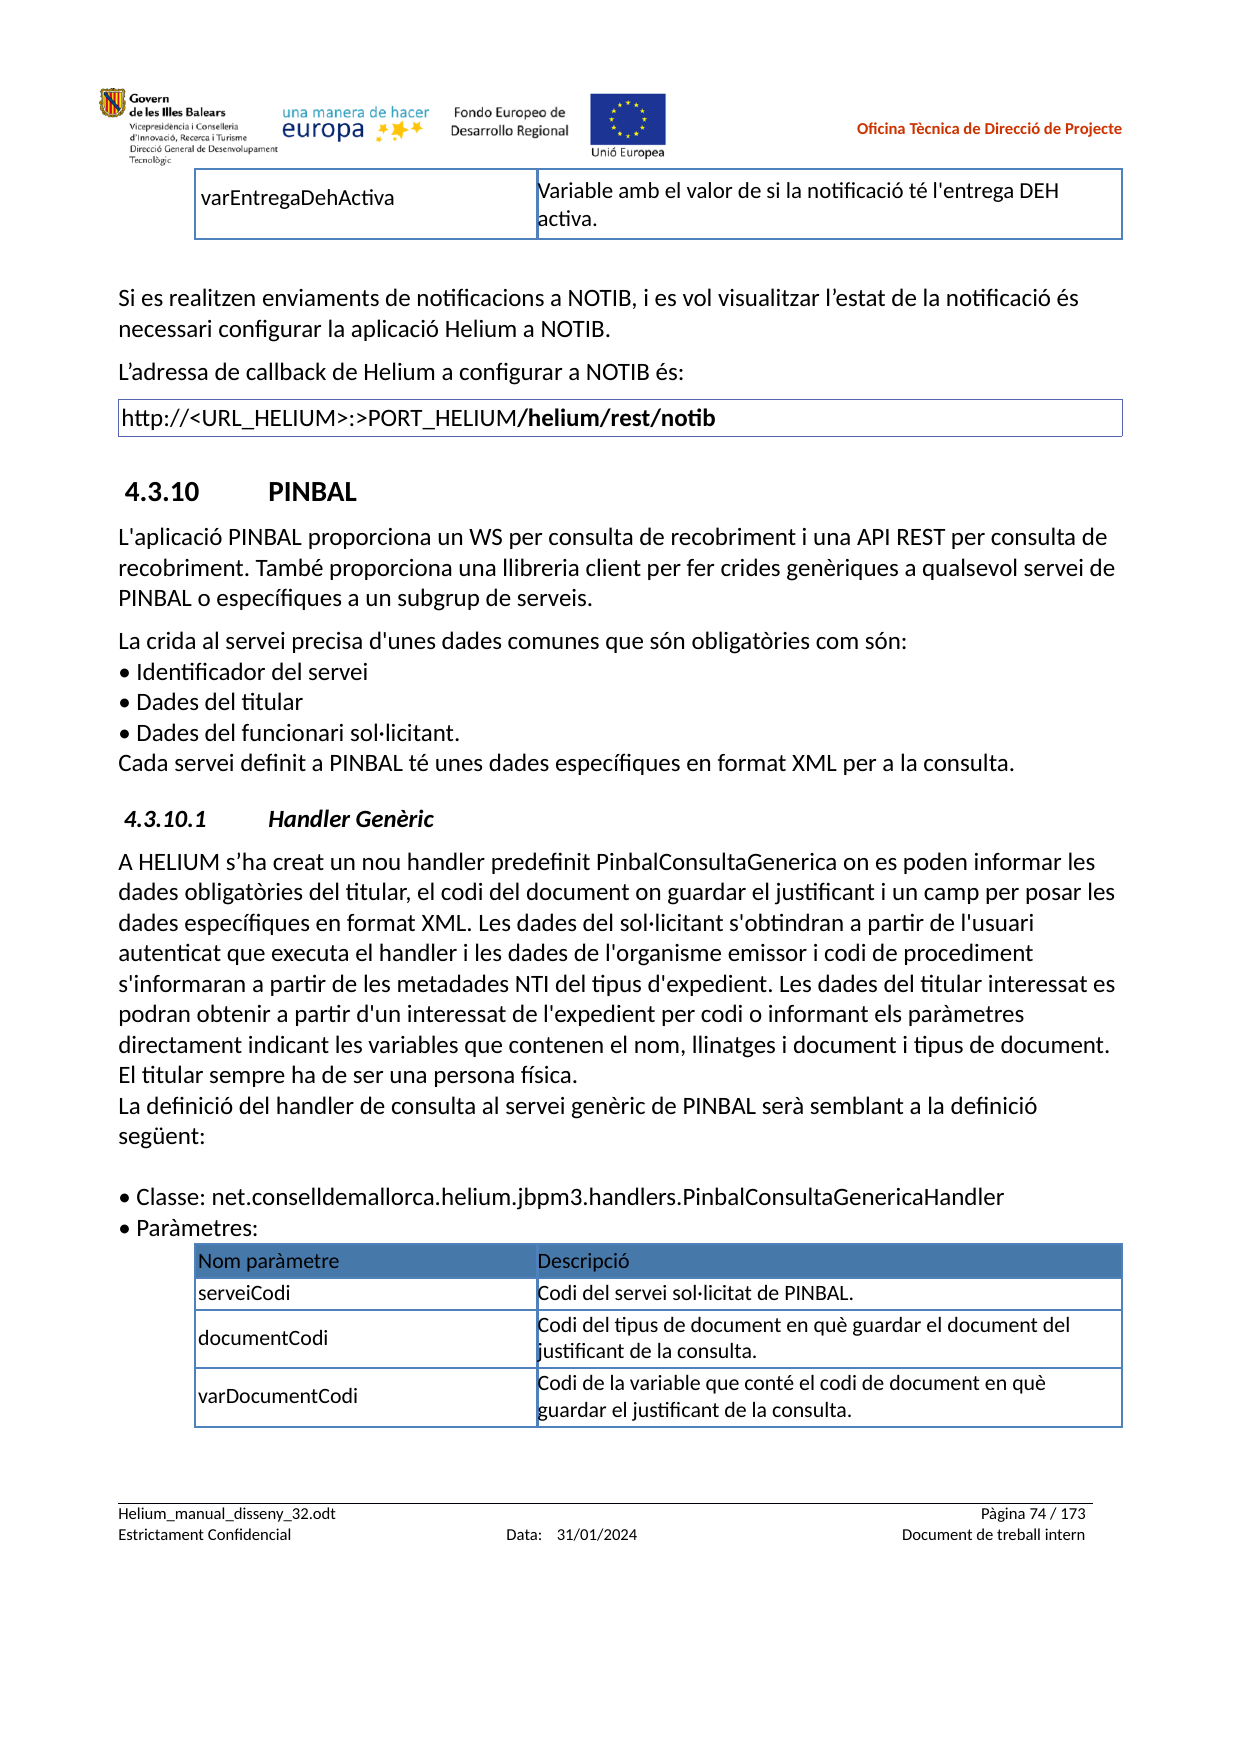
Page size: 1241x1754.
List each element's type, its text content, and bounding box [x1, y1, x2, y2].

picture [99, 87, 668, 166]
table_cell documentCodi [196, 1311, 536, 1367]
table_cell serveiCodi [196, 1279, 536, 1309]
table_cell Variable amb el valor de si la notificació té l'entrega DEH activa. [539, 170, 1121, 237]
text L'aplicació PINBAL proporciona un WS per consulta de recobriment i una API REST per consulta de recobriment. També proporciona una llibreria client per fer crides genèriques a qualsevol servei de PINBAL o específiques a un subgrup de serveis. [118, 521, 1122, 613]
text La definició del handler de consulta al servei genèric de PINBAL serà semblant a la definició següent: [118, 1090, 1122, 1151]
text • Dades del titular [118, 686, 1122, 717]
table_cell Codi del servei sol·licitat de PINBAL. [539, 1279, 1121, 1309]
table_cell Codi de la variable que conté el codi de document en què guardar el justificant de la consulta. [539, 1369, 1121, 1426]
text L’adressa de callback de Helium a configurar a NOTIB és: [118, 356, 1122, 387]
table_cell Codi del tipus de document en què guardar el document del justificant de la consulta. [539, 1311, 1121, 1367]
table_header Descripció [539, 1245, 1121, 1277]
text Si es realitzen enviaments de notificacions a NOTIB, i es vol visualitzar l’estat de la notificació és necessari configurar la aplicació Helium a NOTIB. [118, 283, 1122, 344]
table_header Nom paràmetre [196, 1245, 536, 1277]
text http://<URL_HELIUM>:>PORT_HELIUM/helium/rest/notib [119, 400, 1122, 436]
text • Identificador del servei [118, 656, 1122, 686]
text • Paràmetres: [118, 1212, 1122, 1243]
table_cell varDocumentCodi [196, 1369, 536, 1426]
table_cell varEntregaDehActiva [196, 170, 536, 237]
subtitle Handler Genèric [118, 803, 1122, 833]
text Cada servei definit a PINBAL té unes dades específiques en format XML per a la consulta. [118, 747, 1122, 778]
text • Classe: net.conselldemallorca.helium.jbpm3.handlers.PinbalConsultaGenericaHandler [118, 1182, 1122, 1212]
subtitle PINBAL [118, 473, 1122, 509]
text La crida al servei precisa d'unes dades comunes que són obligatòries com són: [118, 625, 1122, 656]
text • Dades del funcionari sol·licitant. [118, 717, 1122, 747]
text A HELIUM s’ha creat un nou handler predefinit PinbalConsultaGenerica on es poden informar les dades obligatòries del titular, el codi del document on guardar el justificant i un camp per posar les dades específiques en format XML. Les dades del sol·licitant s'obtindran a partir de l'usuari autenticat que executa el handler i les dades de l'organisme emissor i codi de procediment s'informaran a partir de les metadades NTI del tipus d'expedient. Les dades del titular interessat es podran obtenir a partir d'un interessat de l'expedient per codi o informant els paràmetres directament indicant les variables que contenen el nom, llinatges i document i tipus de document. El titular sempre ha de ser una persona física. [118, 846, 1122, 1090]
